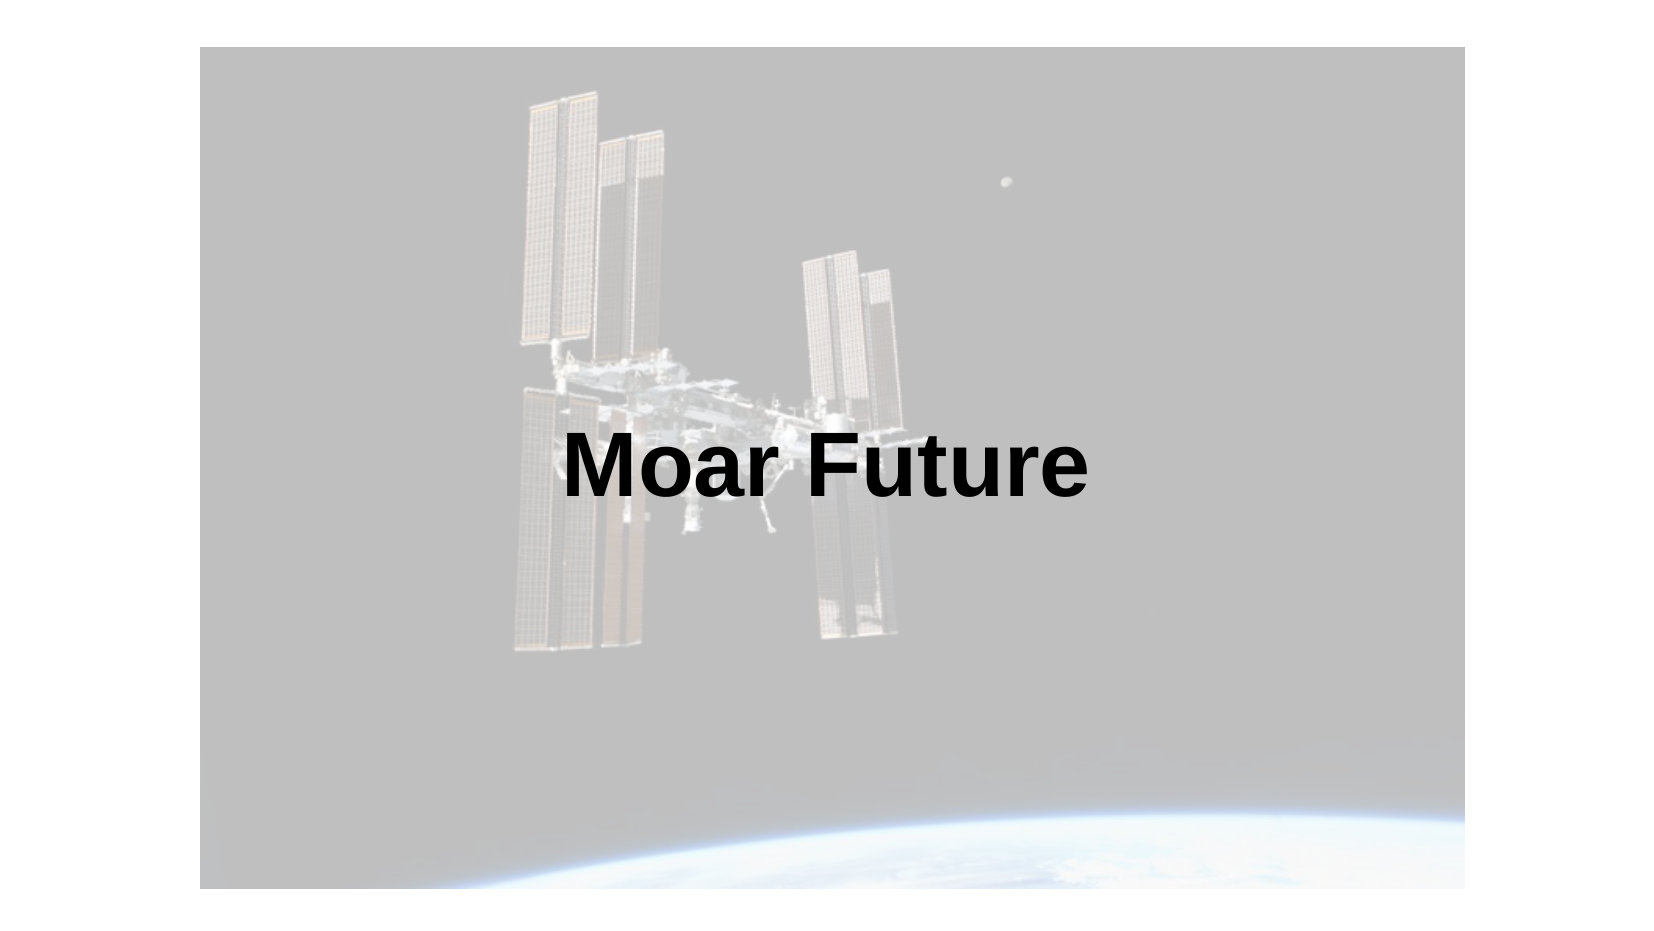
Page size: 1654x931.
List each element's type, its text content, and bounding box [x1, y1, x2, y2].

title Moar Future [82, 387, 1571, 543]
picture [200, 543, 1465, 889]
picture [200, 47, 1465, 387]
